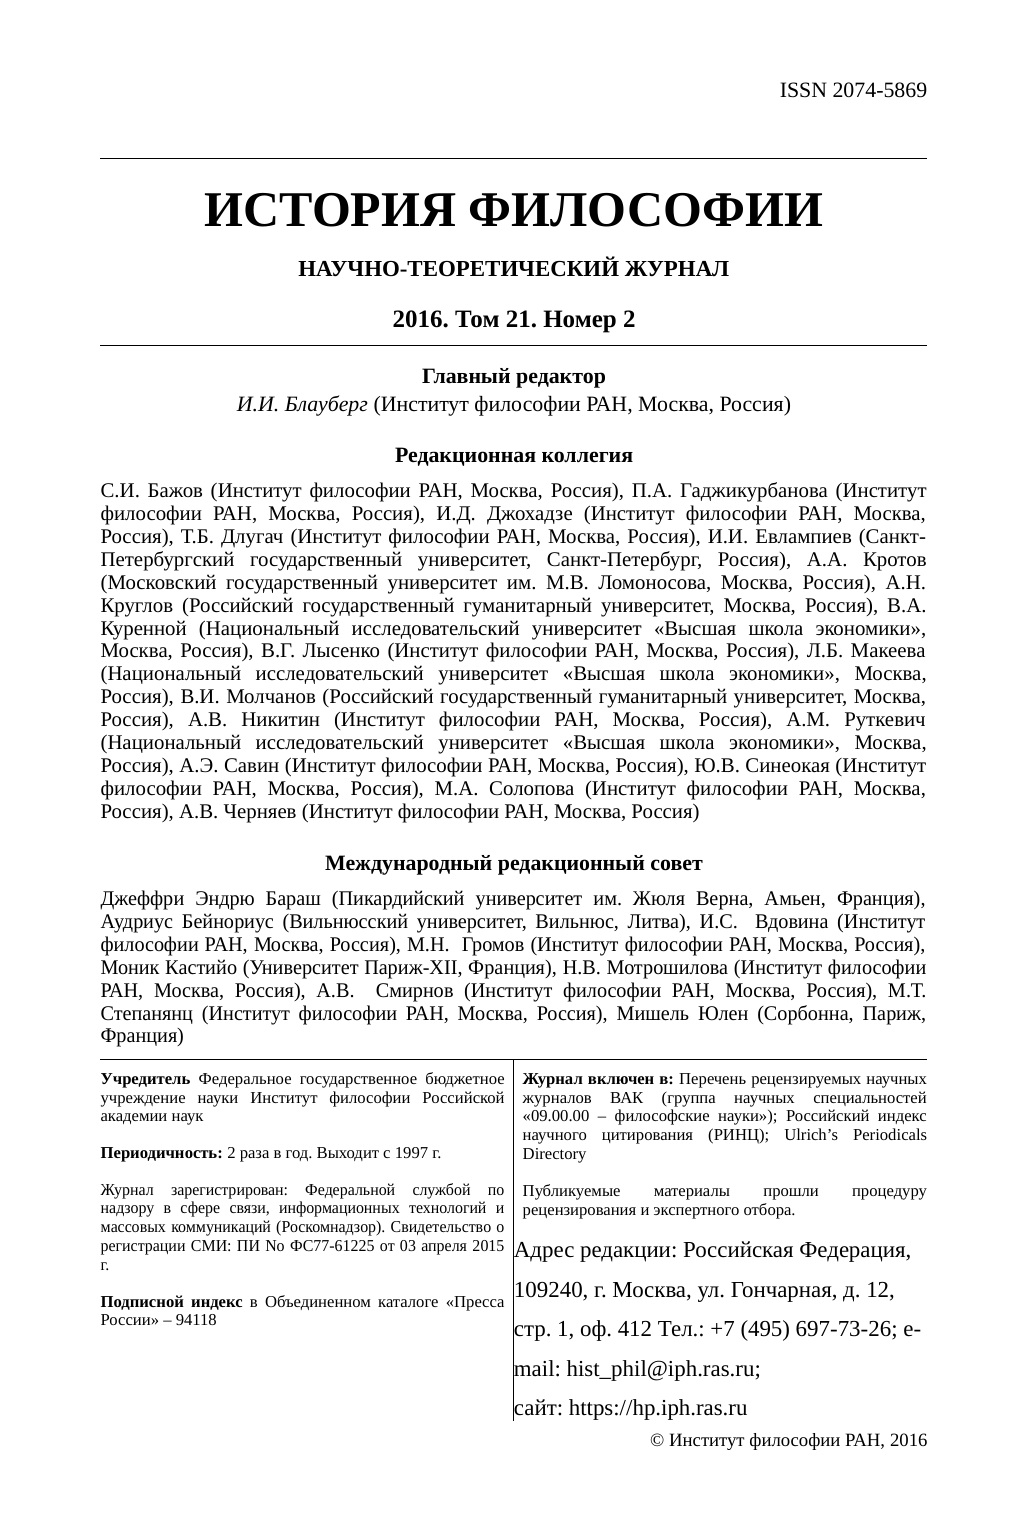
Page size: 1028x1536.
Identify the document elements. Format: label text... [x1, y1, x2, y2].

table_header Учредитель Федеральное государственное бюджетное учреждение науки Институт философии Российской академии наук Периодичность: 2 раза в год. Выходит с 1997 г. Журнал зарегистрирован: Федеральной службой по надзору в сфере связи, информационных технологий и массовых коммуникаций (Роскомнадзор). Свидетельство о регистрации СМИ: ПИ No ФС77-61225 от 03 апреля 2015 г. Подписной индекс в Объединенном каталоге «Пресса России» – 94118 [100, 1060, 513, 1421]
text Джеффри Эндрю Бараш (Пикардийский университет им. Жюля Верна, Амьен, Франция), Аудриус Бейнориус (Вильнюсский университет, Вильнюс, Литва), И.С. Вдовина (Институт философии РАН, Москва, Россия), М.Н. Громов (Институт философии РАН, Москва, Россия), Моник Кастийо (Университет Париж-XII, Франция), Н.В. Мотрошилова (Институт философии РАН, Москва, Россия), А.В. Смирнов (Институт философии РАН, Москва, Россия), М.Т. Степанянц (Институт философии РАН, Москва, Россия), Мишель Юлен (Сорбонна, Париж, Франция) [100, 887, 927, 1047]
text Международный редакционный совет [100, 850, 927, 875]
text С.И. Бажов (Институт философии РАН, Москва, Россия), П.А. Гаджикурбанова (Институт философии РАН, Москва, Россия), И.Д. Джохадзе (Институт философии РАН, Москва, Россия), Т.Б. Длугач (Институт философии РАН, Москва, Россия), И.И. Евлампиев (Санкт- Петербургский государственный университет, Санкт-Петербург, Россия), А.А. Кротов (Московский государственный университет им. М.В. Ломоносова, Москва, Россия), А.Н. Круглов (Российский государственный гуманитарный университет, Москва, Россия), В.А. Куренной (Национальный исследовательский университет «Высшая школа экономики», Москва, Россия), В.Г. Лысенко (Институт философии РАН, Москва, Россия), Л.Б. Макеева (Национальный исследовательский университет «Высшая школа экономики», Москва, Россия), В.И. Молчанов (Российский государственный гуманитарный университет, Москва, Россия), А.В. Никитин (Институт философии РАН, Москва, Россия), А.М. Руткевич (Национальный исследовательский университет «Высшая школа экономики», Москва, Россия), А.Э. Савин (Институт философии РАН, Москва, Россия), Ю.В. Синеокая (Институт философии РАН, Москва, Россия), М.А. Солопова (Институт философии РАН, Москва, Россия), А.В. Черняев (Институт философии РАН, Москва, Россия) [100, 479, 927, 823]
table_header ИСТОРИЯ ФИЛОСОФИИ Научно-теоретический журнал 2016. Том 21. Номер 2 [100, 159, 927, 345]
text Редакционная коллегия [100, 442, 927, 467]
text И.И. Блауберг (Институт философии РАН, Москва, Россия) [100, 391, 927, 416]
text Главный редактор [100, 363, 927, 389]
table_header Журнал включен в: Перечень рецензируемых научных журналов ВАК (группа научных специальностей «09.00.00 – философские науки»); Российский индекс научного цитирования (РИНЦ); Ulrich’s Periodicals Directory Публикуемые материалы прошли процедуру рецензирования и экспертного отбора. Адрес редакции: Российская Федерация, 109240, г. Москва, ул. Гончарная, д. 12, стр. 1, оф. 412 Тел.: +7 (495) 697-73-26; e-mail: hist_phil@iph.ras.ru; сайт: https://hp.iph.ras.ru [514, 1060, 927, 1421]
